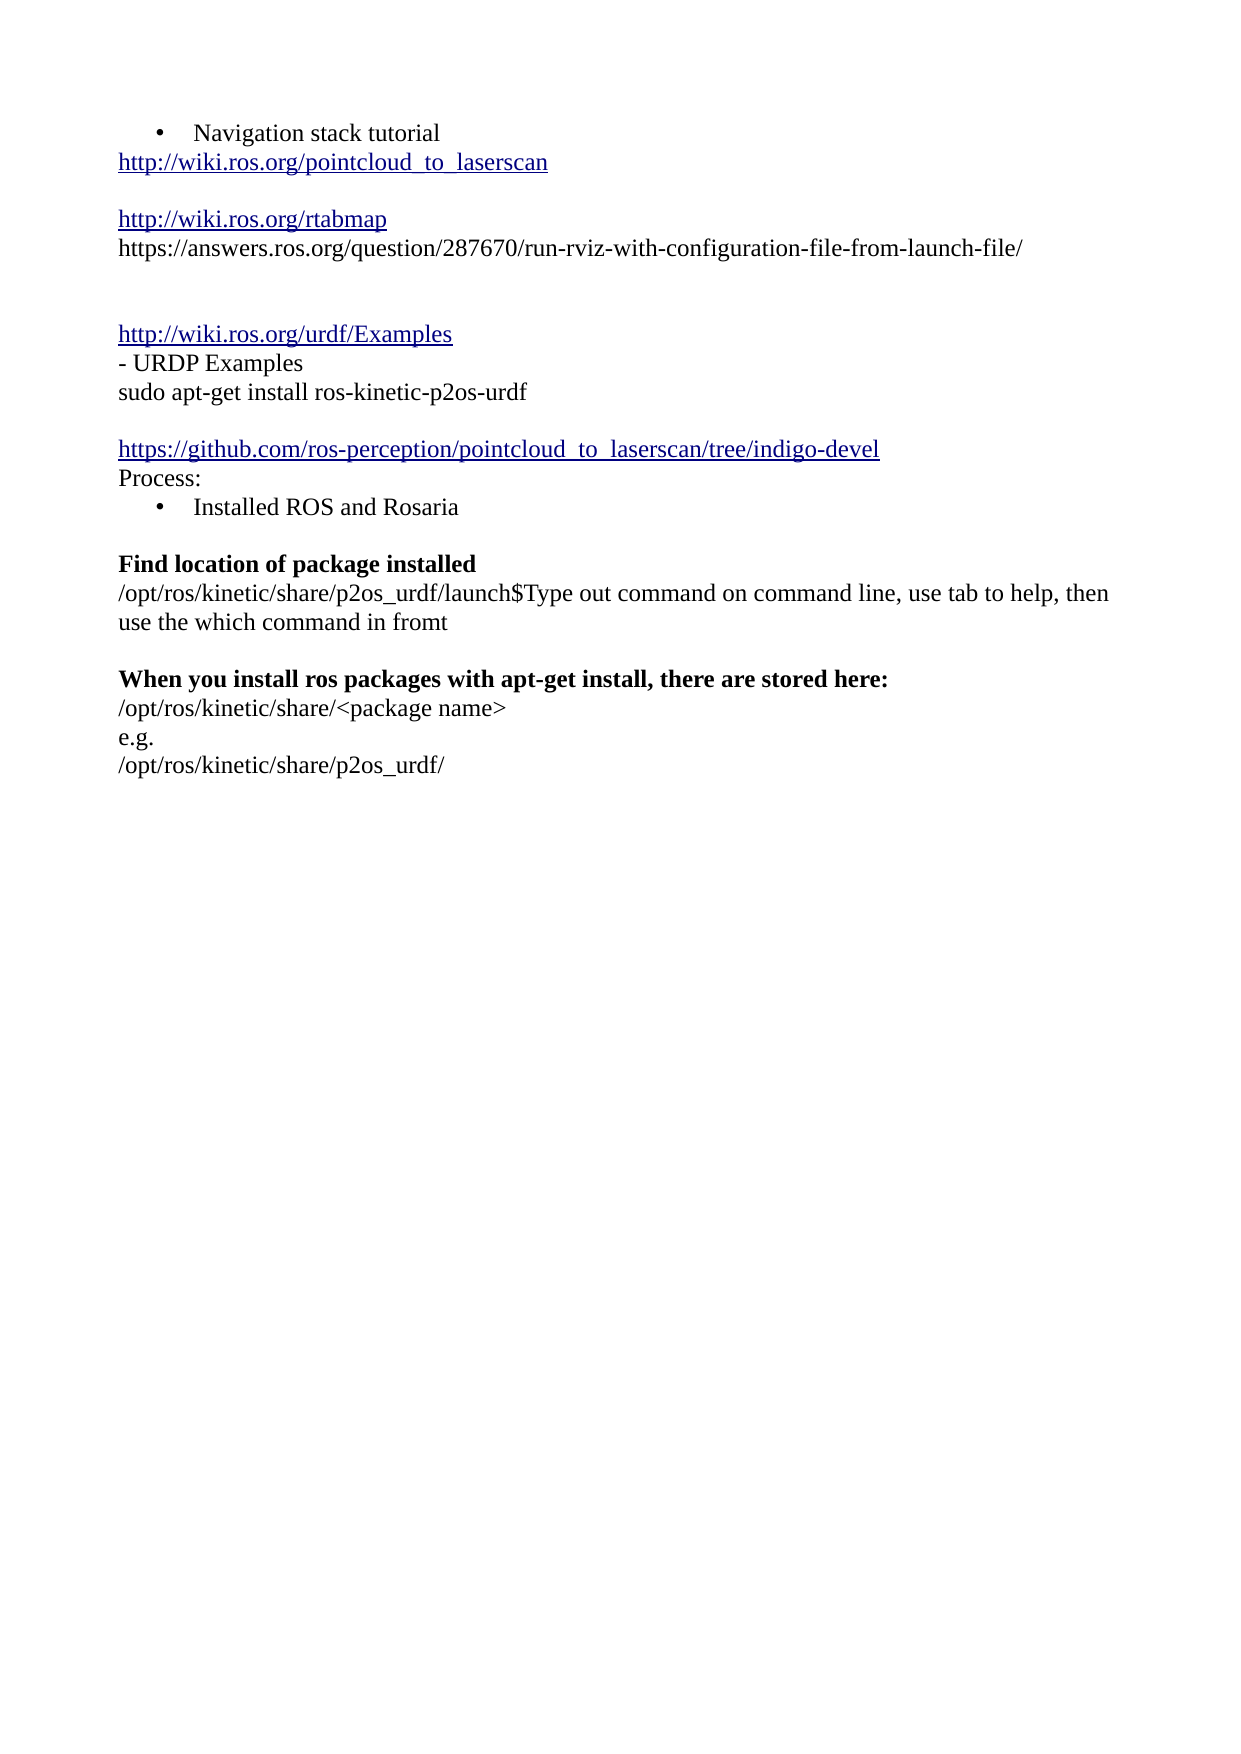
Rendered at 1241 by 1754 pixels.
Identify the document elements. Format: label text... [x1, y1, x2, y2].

text https://github.com/ros-perception/pointcloud_to_laserscan/tree/indigo-devel [118, 434, 1122, 463]
text - URDP Examples [118, 348, 1122, 377]
text e.g. [118, 722, 1122, 751]
text /opt/ros/kinetic/share/<package name> [118, 693, 1122, 722]
text When you install ros packages with apt-get install, there are stored here: [118, 664, 1122, 693]
text http://wiki.ros.org/urdf/Examples [118, 319, 1122, 348]
text /opt/ros/kinetic/share/p2os_urdf/ [118, 751, 1122, 779]
text sudo apt-get install ros-kinetic-p2os-urdf [118, 377, 1122, 406]
list Installed ROS and Rosaria [156, 492, 1122, 521]
text https://answers.ros.org/question/287670/run-rviz-with-configuration-file-from-launch-file/ [118, 233, 1122, 262]
text Find location of package installed [118, 549, 1122, 578]
text http://wiki.ros.org/pointcloud_to_laserscan [118, 147, 1122, 176]
text http://wiki.ros.org/rtabmap [118, 204, 1122, 233]
list Navigation stack tutorial [156, 118, 1122, 147]
text /opt/ros/kinetic/share/p2os_urdf/launch$Type out command on command line, use tab to help, then use the which command in fromt [118, 578, 1122, 636]
text Process: [118, 463, 1122, 492]
